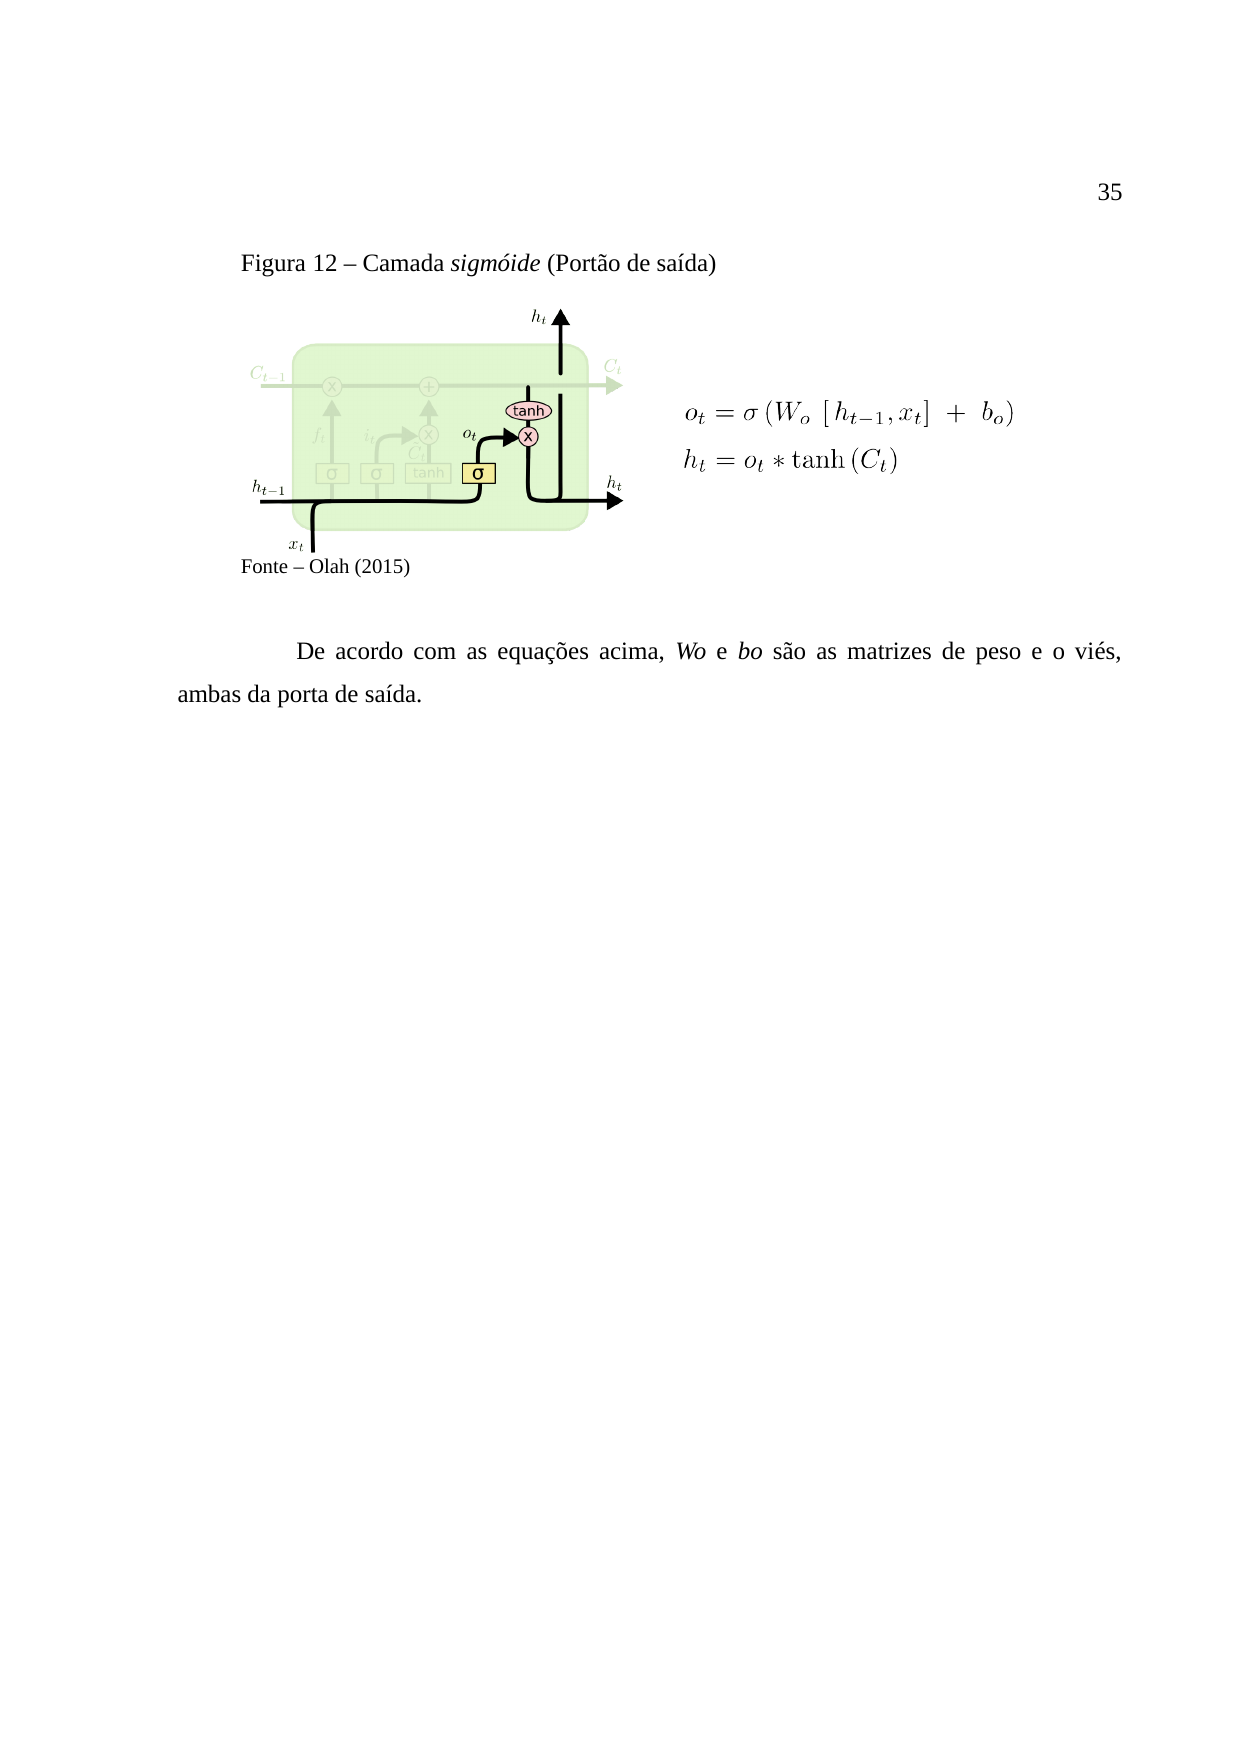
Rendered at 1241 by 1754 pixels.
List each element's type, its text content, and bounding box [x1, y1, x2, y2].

picture [240, 301, 1059, 555]
text Fonte – Olah (2015) [241, 555, 1058, 578]
text Figura 12 – Camada sigmóide (Portão de saída) [241, 248, 1058, 277]
text De acordo com as equações acima, Wo e bo são as matrizes de peso e o viés, ambas da porta de saída. [177, 636, 1122, 708]
